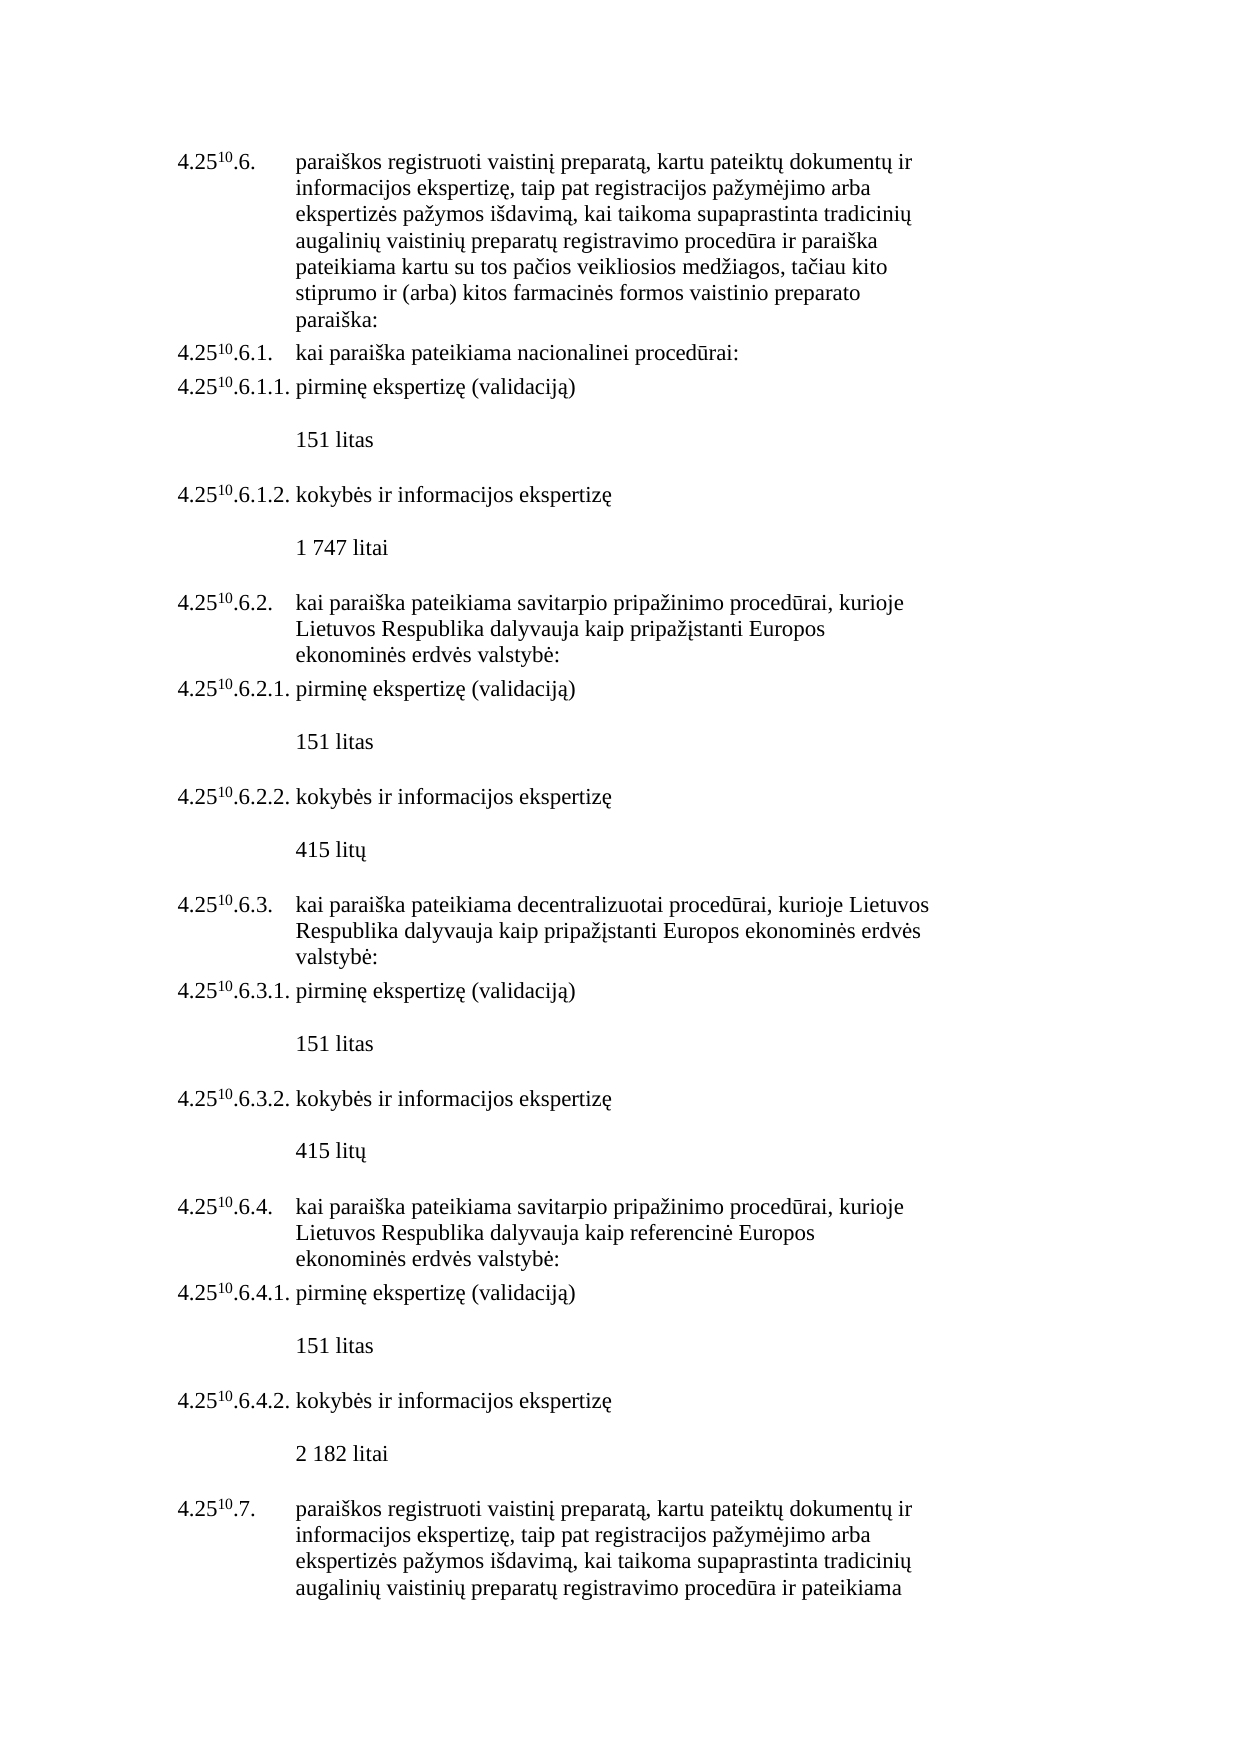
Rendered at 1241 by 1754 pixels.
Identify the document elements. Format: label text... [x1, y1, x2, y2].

text 4.2510.7. paraiškos registruoti vaistinį preparatą, kartu pateiktų dokumentų ir [177, 1495, 930, 1521]
text 4.2510.6.1.2. kokybės ir informacijos ekspertizę 1 747 litai [177, 481, 930, 560]
text ekspertizės pažymos išdavimą, kai taikoma supaprastinta tradicinių [177, 1547, 930, 1574]
text paraiška: [177, 306, 930, 332]
text augalinių vaistinių preparatų registravimo procedūra ir paraiška [177, 227, 930, 253]
text 4.2510.6.2.1. pirminę ekspertizę (validaciją) 151 litas [177, 675, 930, 754]
text 4.2510.6.1.1. pirminę ekspertizę (validaciją) 151 litas [177, 373, 930, 452]
text stiprumo ir (arba) kitos farmacinės formos vaistinio preparato [177, 279, 930, 306]
text ekonominės erdvės valstybė: [177, 641, 930, 668]
text 4.2510.6.4. kai paraiška pateikiama savitarpio pripažinimo procedūrai, kurioje [177, 1193, 930, 1219]
text Respublika dalyvauja kaip pripažįstanti Europos ekonominės erdvės [177, 917, 930, 943]
text Lietuvos Respublika dalyvauja kaip referencinė Europos [177, 1219, 930, 1245]
text pateikiama kartu su tos pačios veikliosios medžiagos, tačiau kito [177, 253, 930, 279]
text informacijos ekspertizę, taip pat registracijos pažymėjimo arba [177, 1521, 930, 1547]
text 4.2510.6.2. kai paraiška pateikiama savitarpio pripažinimo procedūrai, kurioje [177, 589, 930, 615]
text ekspertizės pažymos išdavimą, kai taikoma supaprastinta tradicinių [177, 200, 930, 227]
text 4.2510.6. paraiškos registruoti vaistinį preparatą, kartu pateiktų dokumentų ir [177, 148, 930, 174]
text 4.2510.6.3.1. pirminę ekspertizę (validaciją) 151 litas [177, 977, 930, 1056]
text informacijos ekspertizę, taip pat registracijos pažymėjimo arba [177, 174, 930, 200]
text 4.2510.6.3. kai paraiška pateikiama decentralizuotai procedūrai, kurioje Lietuvos [177, 891, 930, 917]
text 4.2510.6.4.2. kokybės ir informacijos ekspertizę 2 182 litai [177, 1387, 930, 1466]
text 4.2510.6.4.1. pirminę ekspertizę (validaciją) 151 litas [177, 1279, 930, 1358]
text 4.2510.6.3.2. kokybės ir informacijos ekspertizę 415 litų [177, 1085, 930, 1164]
text 4.2510.6.1. kai paraiška pateikiama nacionalinei procedūrai: [177, 339, 930, 366]
text valstybė: [177, 943, 930, 970]
text Lietuvos Respublika dalyvauja kaip pripažįstanti Europos [177, 615, 930, 641]
text 4.2510.6.2.2. kokybės ir informacijos ekspertizę 415 litų [177, 783, 930, 862]
text augalinių vaistinių preparatų registravimo procedūra ir pateikiama [177, 1574, 930, 1600]
text ekonominės erdvės valstybė: [177, 1245, 930, 1272]
